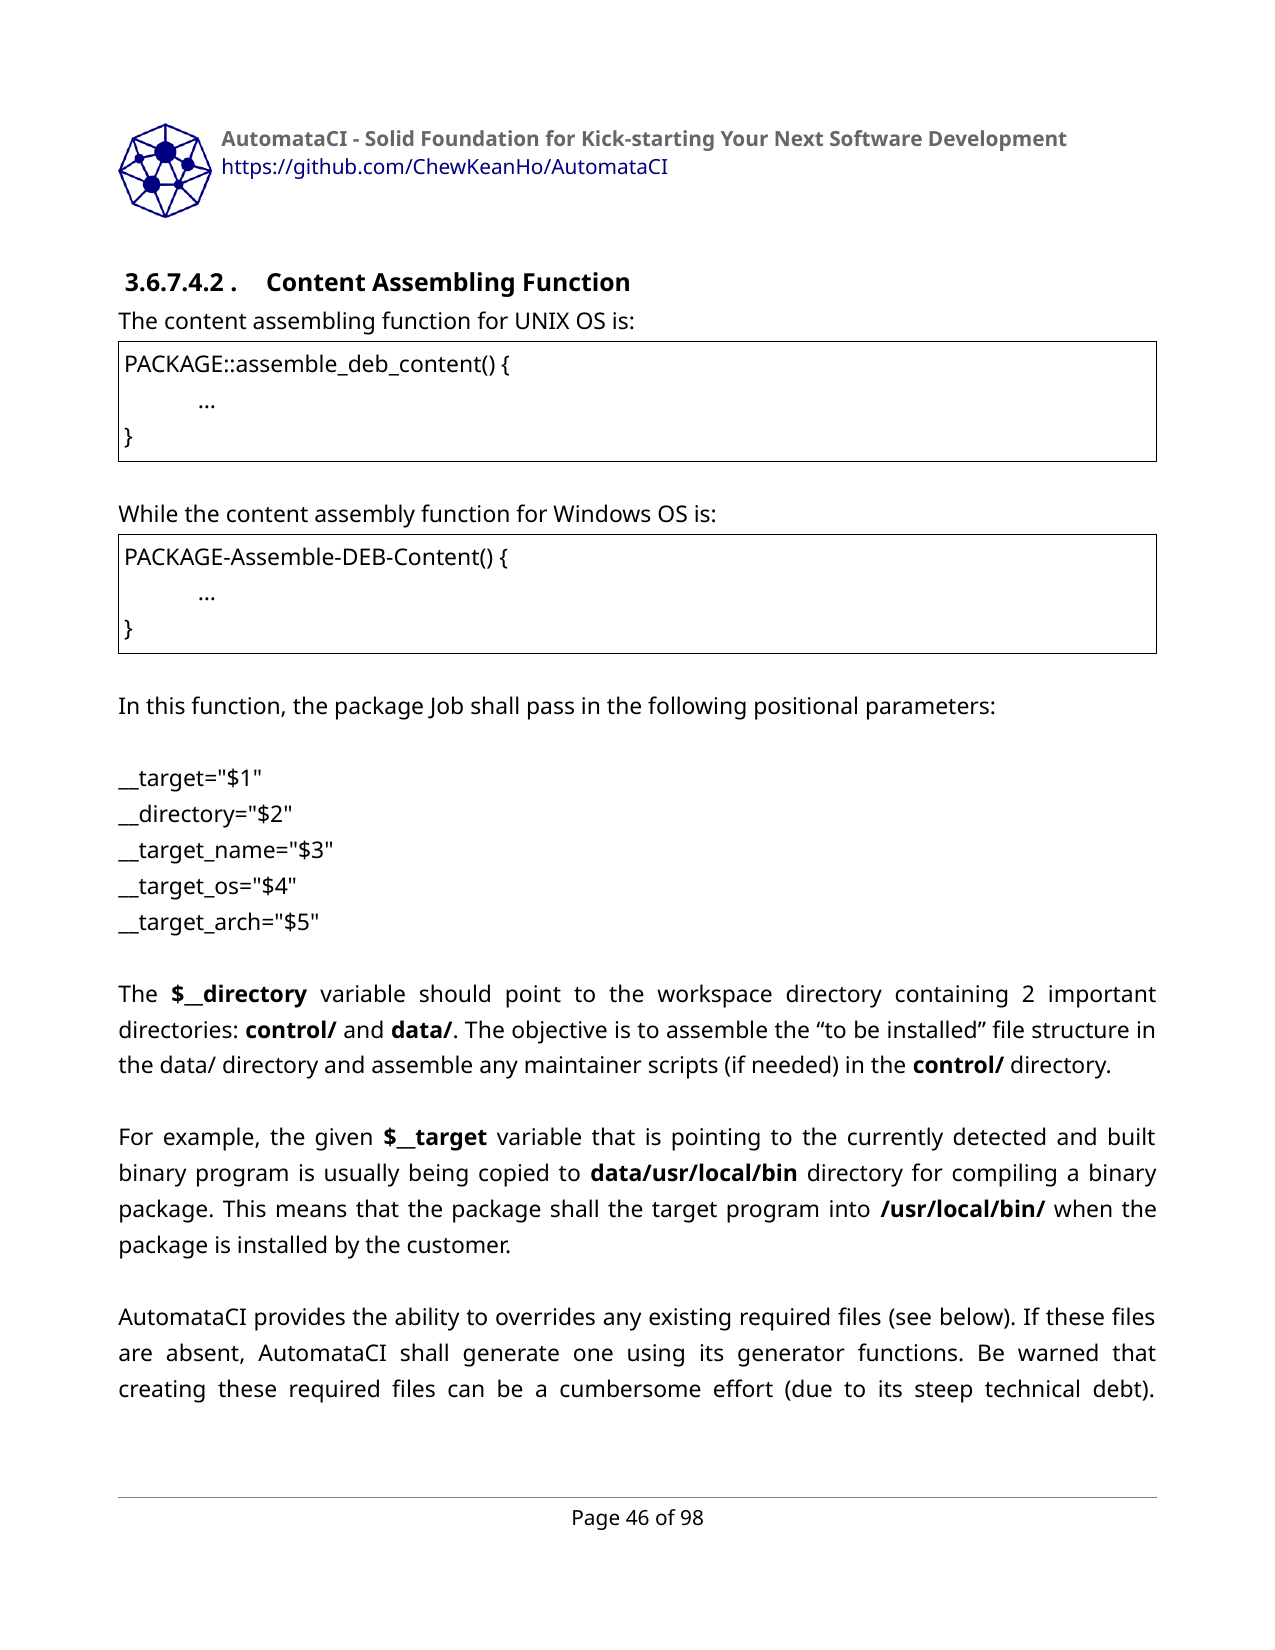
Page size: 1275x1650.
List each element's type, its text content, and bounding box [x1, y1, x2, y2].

table_header PACKAGE-Assemble-DEB-Content() { … } [119, 535, 1156, 653]
text For example, the given $__target variable that is pointing to the currently detected and built binary program is usually being copied to data/usr/local/bin directory for compiling a binary package. This means that the package shall the target program into /usr/local/bin/ when the package is installed by the customer. [118, 1121, 1157, 1260]
text The $__directory variable should point to the workspace directory containing 2 important directories: control/ and data/. The objective is to assemble the “to be installed” file structure in the data/ directory and assemble any maintainer scripts (if needed) in the control/ directory. [118, 978, 1157, 1081]
text AutomataCI provides the ability to overrides any existing required files (see below). If these files are absent, AutomataCI shall generate one using its generator functions. Be warned that creating these required files can be a cumbersome effort (due to its steep technical debt). [118, 1301, 1157, 1404]
text __target_name="$3" [118, 834, 1157, 865]
text The content assembling function for UNIX OS is: [118, 305, 1157, 337]
text __target_arch="$5" [118, 906, 1157, 937]
text __target="$1" [118, 762, 1157, 793]
text In this function, the package Job shall pass in the following positional parameters: [118, 690, 1157, 721]
text __target_os="$4" [118, 870, 1157, 901]
picture [118, 123, 212, 218]
subtitle Content Assembling Function [118, 265, 1157, 299]
table_header PACKAGE::assemble_deb_content() { … } [119, 342, 1156, 461]
text While the content assembly function for Windows OS is: [118, 498, 1157, 529]
text __directory="$2" [118, 798, 1157, 829]
